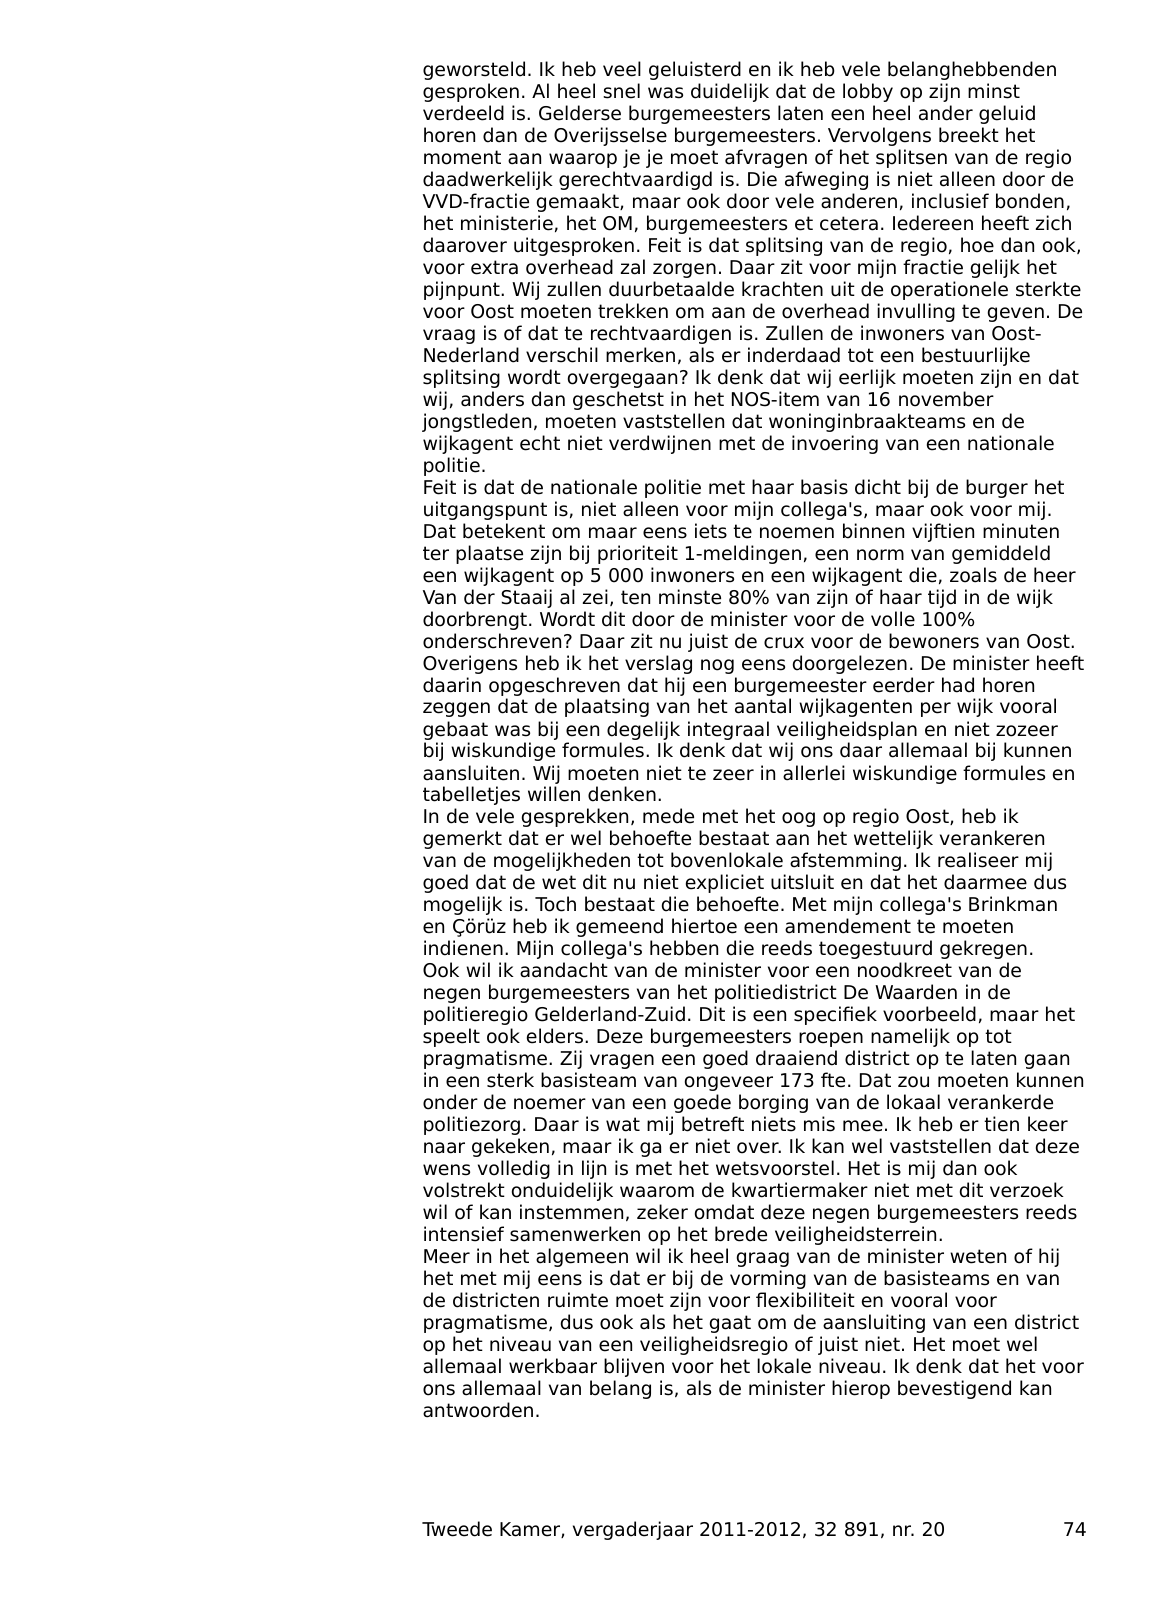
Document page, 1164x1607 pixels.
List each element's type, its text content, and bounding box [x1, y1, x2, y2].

text Meer in het algemeen wil ik heel graag van de minister weten of hij het met mij eens is dat er bij de vorming van de basisteams en van de districten ruimte moet zijn voor flexibiliteit en vooral voor pragmatisme, dus ook als het gaat om de aansluiting van een district op het niveau van een veiligheidsregio of juist niet. Het moet wel allemaal werkbaar blijven voor het lokale niveau. Ik denk dat het voor ons allemaal van belang is, als de minister hierop bevestigend kan antwoorden. [422, 1246, 1087, 1422]
text geworsteld. Ik heb veel geluisterd en ik heb vele belanghebbenden gesproken. Al heel snel was duidelijk dat de lobby op zijn minst verdeeld is. Gelderse burgemeesters laten een heel ander geluid horen dan de Overijsselse burgemeesters. Vervolgens breekt het moment aan waarop je je moet afvragen of het splitsen van de regio daadwerkelijk gerechtvaardigd is. Die afweging is niet alleen door de VVD-fractie gemaakt, maar ook door vele anderen, inclusief bonden, het ministerie, het OM, burgemeesters et cetera. Iedereen heeft zich daarover uitgesproken. Feit is dat splitsing van de regio, hoe dan ook, voor extra overhead zal zorgen. Daar zit voor mijn fractie gelijk het pijnpunt. Wij zullen duurbetaalde krachten uit de operationele sterkte voor Oost moeten trekken om aan de overhead invulling te geven. De vraag is of dat te rechtvaardigen is. Zullen de inwoners van Oost-Nederland verschil merken, als er inderdaad tot een bestuurlijke splitsing wordt overgegaan? Ik denk dat wij eerlijk moeten zijn en dat wij, anders dan geschetst in het NOS-item van 16 november jongstleden, moeten vaststellen dat woninginbraakteams en de wijkagent echt niet verdwijnen met de invoering van een nationale politie. [422, 59, 1087, 477]
text Feit is dat de nationale politie met haar basis dicht bij de burger het uitgangspunt is, niet alleen voor mijn collega's, maar ook voor mij. Dat betekent om maar eens iets te noemen binnen vijftien minuten ter plaatse zijn bij prioriteit 1-meldingen, een norm van gemiddeld een wijkagent op 5 000 inwoners en een wijkagent die, zoals de heer Van der Staaij al zei, ten minste 80% van zijn of haar tijd in de wijk doorbrengt. Wordt dit door de minister voor de volle 100% onderschreven? Daar zit nu juist de crux voor de bewoners van Oost. Overigens heb ik het verslag nog eens doorgelezen. De minister heeft daarin opgeschreven dat hij een burgemeester eerder had horen zeggen dat de plaatsing van het aantal wijkagenten per wijk vooral gebaat was bij een degelijk integraal veiligheidsplan en niet zozeer bij wiskundige formules. Ik denk dat wij ons daar allemaal bij kunnen aansluiten. Wij moeten niet te zeer in allerlei wiskundige formules en tabelletjes willen denken. [422, 477, 1087, 806]
text Ook wil ik aandacht van de minister voor een noodkreet van de negen burgemeesters van het politiedistrict De Waarden in de politieregio Gelderland-Zuid. Dit is een specifiek voorbeeld, maar het speelt ook elders. Deze burgemeesters roepen namelijk op tot pragmatisme. Zij vragen een goed draaiend district op te laten gaan in een sterk basisteam van ongeveer 173 fte. Dat zou moeten kunnen onder de noemer van een goede borging van de lokaal verankerde politiezorg. Daar is wat mij betreft niets mis mee. Ik heb er tien keer naar gekeken, maar ik ga er niet over. Ik kan wel vaststellen dat deze wens volledig in lijn is met het wetsvoorstel. Het is mij dan ook volstrekt onduidelijk waarom de kwartiermaker niet met dit verzoek wil of kan instemmen, zeker omdat deze negen burgemeesters reeds intensief samenwerken op het brede veiligheidsterrein. [422, 960, 1087, 1246]
text In de vele gesprekken, mede met het oog op regio Oost, heb ik gemerkt dat er wel behoefte bestaat aan het wettelijk verankeren van de mogelijkheden tot bovenlokale afstemming. Ik realiseer mij goed dat de wet dit nu niet expliciet uitsluit en dat het daarmee dus mogelijk is. Toch bestaat die behoefte. Met mijn collega's Brinkman en Çörüz heb ik gemeend hiertoe een amendement te moeten indienen. Mijn collega's hebben die reeds toegestuurd gekregen. [422, 806, 1087, 960]
